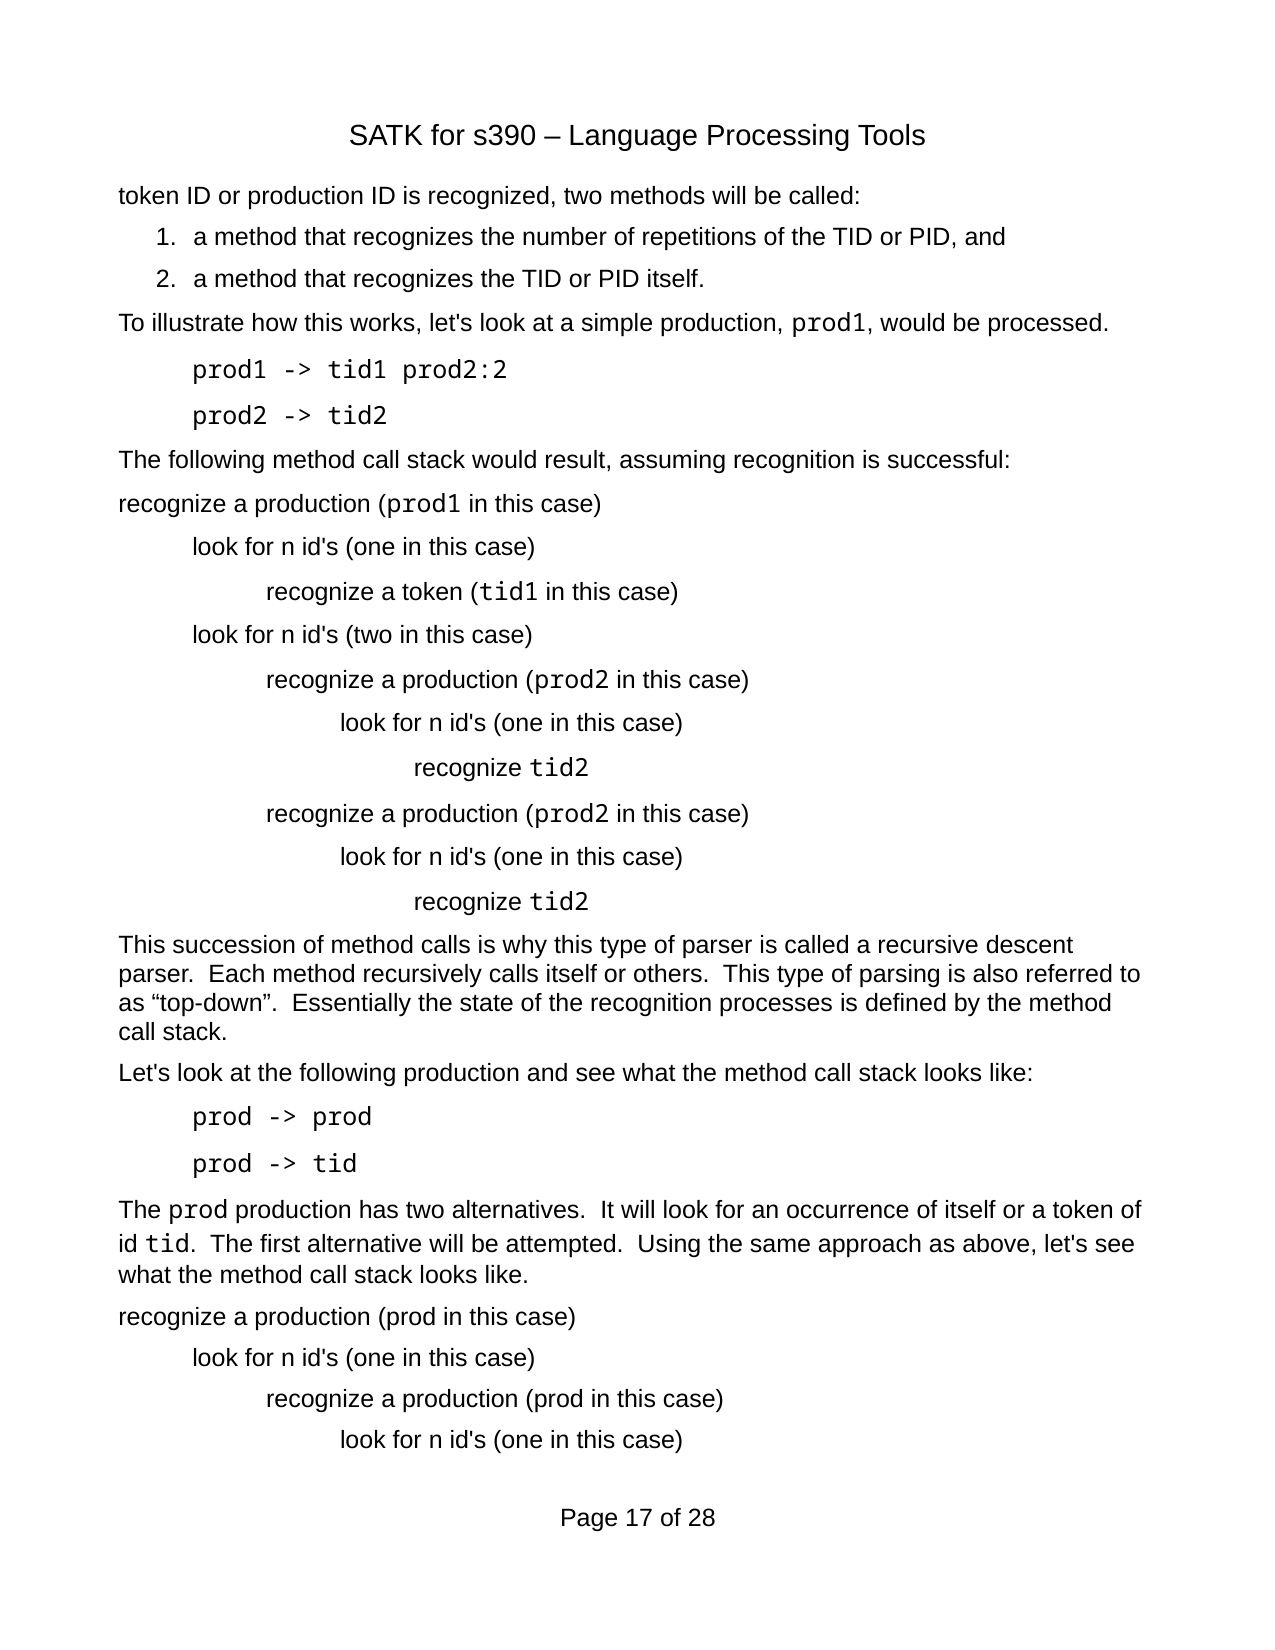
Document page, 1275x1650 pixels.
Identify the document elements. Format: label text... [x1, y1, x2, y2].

text look for n id's (one in this case) [192, 532, 1157, 561]
text prod -> prod [118, 1099, 1157, 1133]
text recognize a token (tid1 in this case) [266, 574, 1157, 608]
text look for n id's (one in this case) [118, 1425, 1157, 1454]
text The following method call stack would result, assuming recognition is successful: [118, 444, 1157, 473]
text look for n id's (two in this case) [192, 620, 1157, 649]
text recognize a production (prod2 in this case) [266, 796, 1157, 830]
text token ID or production ID is recognized, two methods will be called: [118, 181, 1157, 210]
text recognize a production (prod in this case) [118, 1384, 1157, 1413]
list a method that recognizes the number of repetitions of the TID or PID, and [156, 222, 1157, 251]
list a method that recognizes the TID or PID itself. [156, 264, 1157, 292]
text This succession of method calls is why this type of parser is called a recursive descent parser. Each method recursively calls itself or others. This type of parsing is also referred to as “top-down”. Essentially the state of the recognition processes is defined by the method call stack. [118, 930, 1157, 1045]
text look for n id's (one in this case) [118, 1343, 1157, 1371]
text The prod production has two alternatives. It will look for an occurrence of itself or a token of id tid. The first alternative will be attempted. Using the same approach as above, let's see what the method call stack looks like. [118, 1192, 1157, 1289]
text prod -> tid [118, 1146, 1157, 1179]
text prod1 -> tid1 prod2:2 [192, 351, 1157, 386]
text look for n id's (one in this case) [266, 842, 1157, 871]
text prod2 -> tid2 [192, 398, 1157, 432]
text look for n id's (one in this case) [266, 708, 1157, 737]
text recognize tid2 [266, 749, 1157, 783]
text recognize a production (prod in this case) [118, 1301, 1157, 1330]
text Let's look at the following production and see what the method call stack looks like: [118, 1058, 1157, 1086]
text recognize a production (prod2 in this case) [266, 661, 1157, 696]
text recognize tid2 [266, 884, 1157, 918]
text recognize a production (prod1 in this case) [118, 486, 1157, 520]
text To illustrate how this works, let's look at a simple production, prod1, would be processed. [118, 305, 1157, 339]
